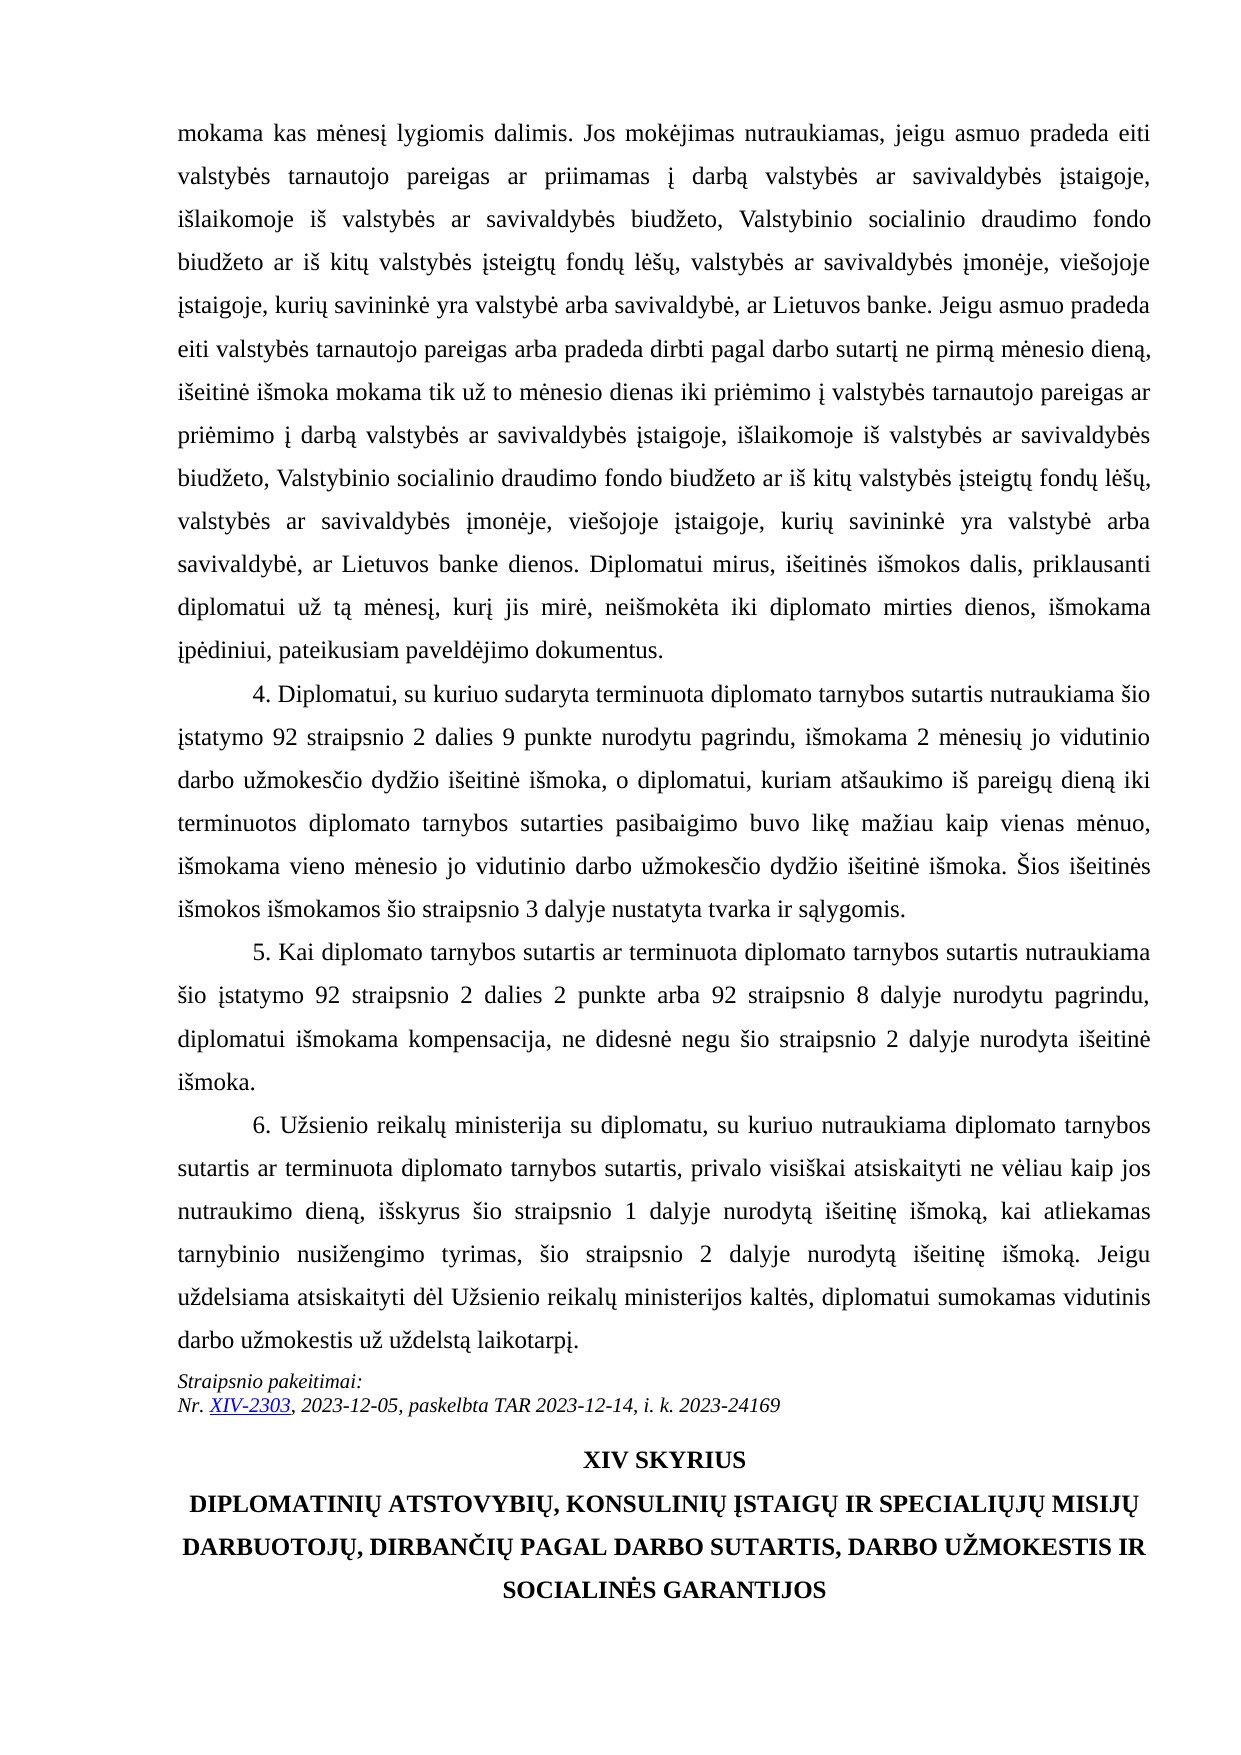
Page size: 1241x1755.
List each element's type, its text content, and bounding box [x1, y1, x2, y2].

text Nr. XIV-2303, 2023-12-05, paskelbta TAR 2023-12-14, i. k. 2023-24169 [177, 1393, 1152, 1417]
text 5. Kai diplomato tarnybos sutartis ar terminuota diplomato tarnybos sutartis nutraukiama šio įstatymo 92 straipsnio 2 dalies 2 punkte arba 92 straipsnio 8 dalyje nurodytu pagrindu, diplomatui išmokama kompensacija, ne didesnė negu šio straipsnio 2 dalyje nurodyta išeitinė išmoka. [177, 937, 1152, 1096]
text 4. Diplomatui, su kuriuo sudaryta terminuota diplomato tarnybos sutartis nutraukiama šio įstatymo 92 straipsnio 2 dalies 9 punkte nurodytu pagrindu, išmokama 2 mėnesių jo vidutinio darbo užmokesčio dydžio išeitinė išmoka, o diplomatui, kuriam atšaukimo iš pareigų dieną iki terminuotos diplomato tarnybos sutarties pasibaigimo buvo likę mažiau kaip vienas mėnuo, išmokama vieno mėnesio jo vidutinio darbo užmokesčio dydžio išeitinė išmoka. Šios išeitinės išmokos išmokamos šio straipsnio 3 dalyje nustatyta tvarka ir sąlygomis. [177, 679, 1152, 923]
text XIV SKYRIUS [177, 1446, 1152, 1474]
text DIPLOMATINIŲ ATSTOVYBIŲ, KONSULINIŲ ĮSTAIGŲ IR SPECIALIŲJŲ MISIJŲ DARBUOTOJŲ, DIRBANČIŲ PAGAL DARBO SUTARTIS, DARBO UŽMOKESTIS IR SOCIALINĖS GARANTIJOS [177, 1489, 1152, 1604]
text Straipsnio pakeitimai: [177, 1369, 1152, 1393]
text 6. Užsienio reikalų ministerija su diplomatu, su kuriuo nutraukiama diplomato tarnybos sutartis ar terminuota diplomato tarnybos sutartis, privalo visiškai atsiskaityti ne vėliau kaip jos nutraukimo dieną, išskyrus šio straipsnio 1 dalyje nurodytą išeitinę išmoką, kai atliekamas tarnybinio nusižengimo tyrimas, šio straipsnio 2 dalyje nurodytą išeitinę išmoką. Jeigu uždelsiama atsiskaityti dėl Užsienio reikalų ministerijos kaltės, diplomatui sumokamas vidutinis darbo užmokestis už uždelstą laikotarpį. [177, 1110, 1152, 1354]
text mokama kas mėnesį lygiomis dalimis. Jos mokėjimas nutraukiamas, jeigu asmuo pradeda eiti valstybės tarnautojo pareigas ar priimamas į darbą valstybės ar savivaldybės įstaigoje, išlaikomoje iš valstybės ar savivaldybės biudžeto, Valstybinio socialinio draudimo fondo biudžeto ar iš kitų valstybės įsteigtų fondų lėšų, valstybės ar savivaldybės įmonėje, viešojoje įstaigoje, kurių savininkė yra valstybė arba savivaldybė, ar Lietuvos banke. Jeigu asmuo pradeda eiti valstybės tarnautojo pareigas arba pradeda dirbti pagal darbo sutartį ne pirmą mėnesio dieną, išeitinė išmoka mokama tik už to mėnesio dienas iki priėmimo į valstybės tarnautojo pareigas ar priėmimo į darbą valstybės ar savivaldybės įstaigoje, išlaikomoje iš valstybės ar savivaldybės biudžeto, Valstybinio socialinio draudimo fondo biudžeto ar iš kitų valstybės įsteigtų fondų lėšų, valstybės ar savivaldybės įmonėje, viešojoje įstaigoje, kurių savininkė yra valstybė arba savivaldybė, ar Lietuvos banke dienos. Diplomatui mirus, išeitinės išmokos dalis, priklausanti diplomatui už tą mėnesį, kurį jis mirė, neišmokėta iki diplomato mirties dienos, išmokama įpėdiniui, pateikusiam paveldėjimo dokumentus. [177, 118, 1152, 664]
